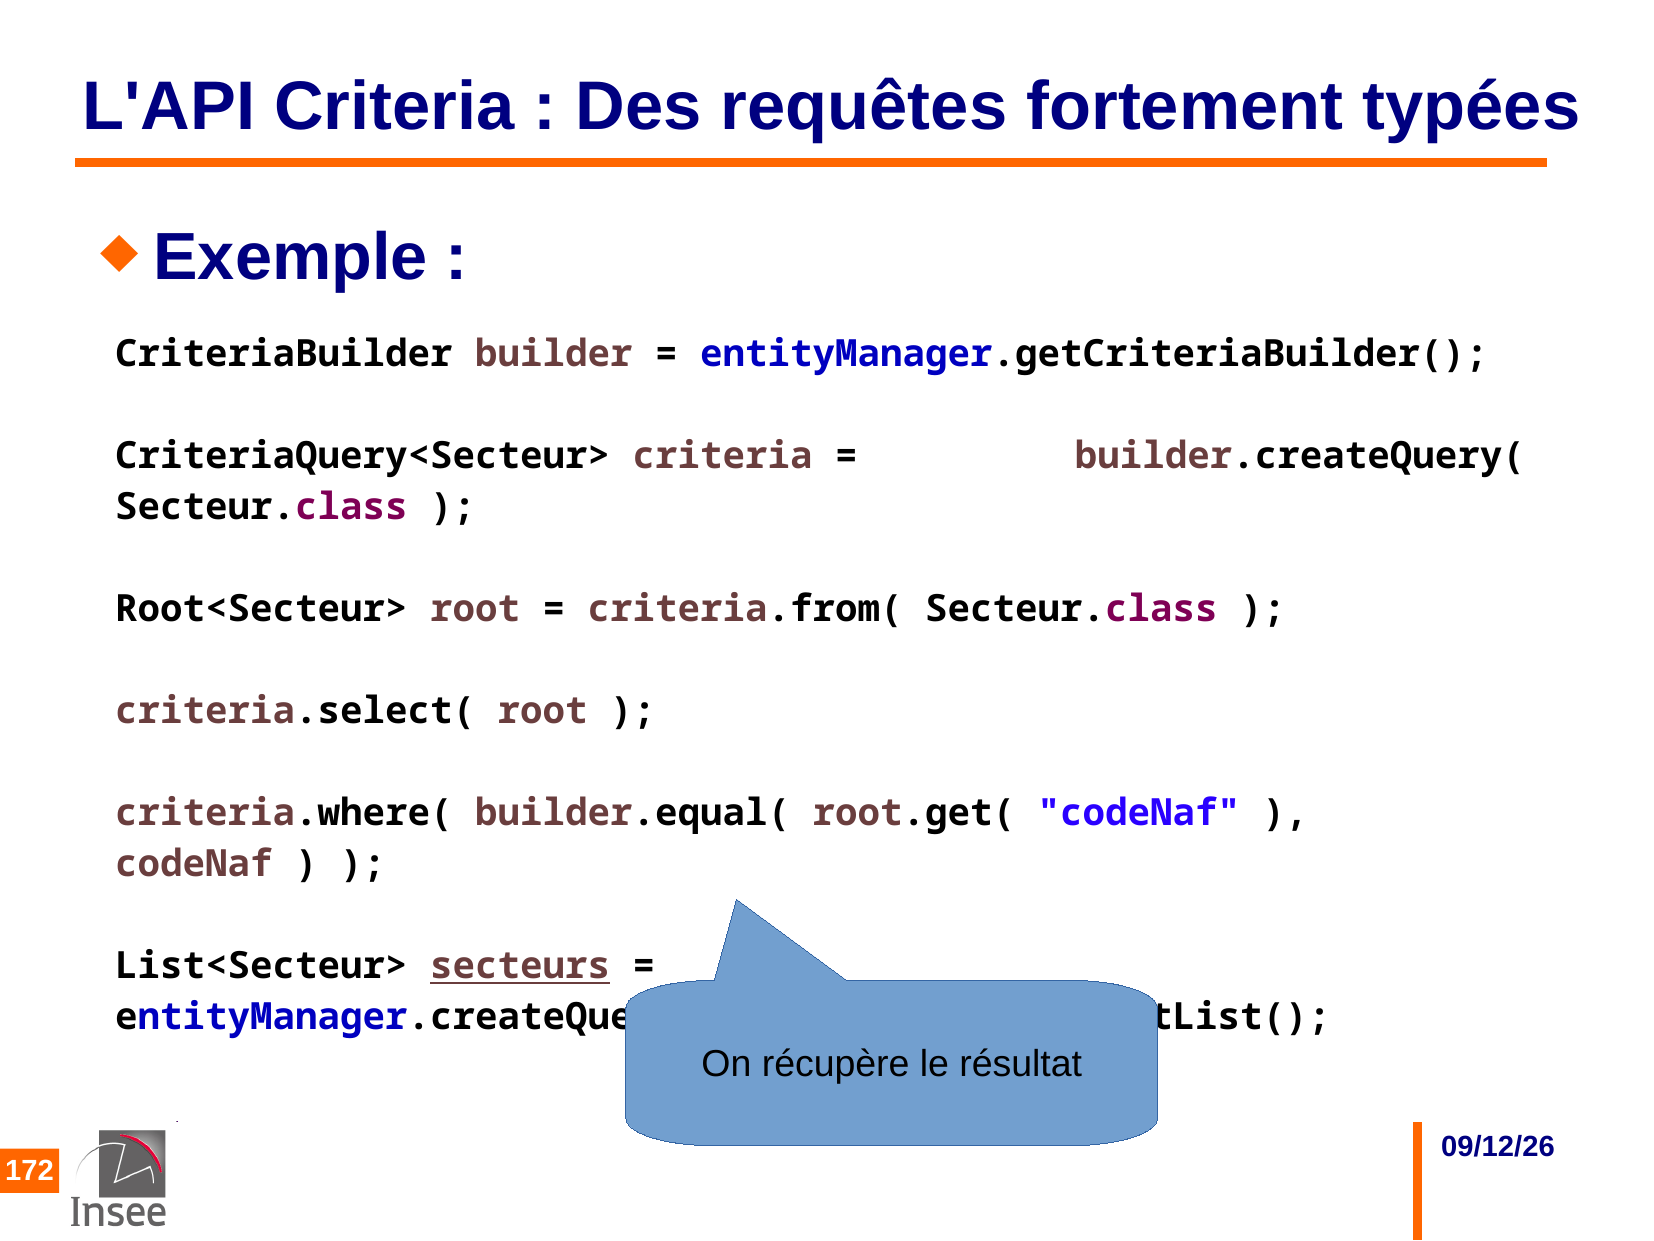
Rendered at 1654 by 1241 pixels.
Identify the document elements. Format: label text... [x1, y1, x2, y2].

list Exemple : [82, 219, 1571, 1052]
text_box CriteriaBuilder builder = entityManager.getCriteriaBuilder(); CriteriaQuery<Secteur> criteria = builder.createQuery( Secteur.class ); Root<Secteur> root = criteria.from( Secteur.class ); criteria.select( root ); criteria.where( builder.equal( root.get( "codeNaf" ), codeNaf ) ); List<Secteur> secteurs = entityManager.createQuery( criteria ).getResultList(); [100, 318, 1548, 1028]
text_box On récupère le résultat [625, 899, 1158, 1146]
picture [62, 1121, 178, 1241]
title L'API Criteria : Des requêtes fortement typées [82, 49, 1619, 163]
